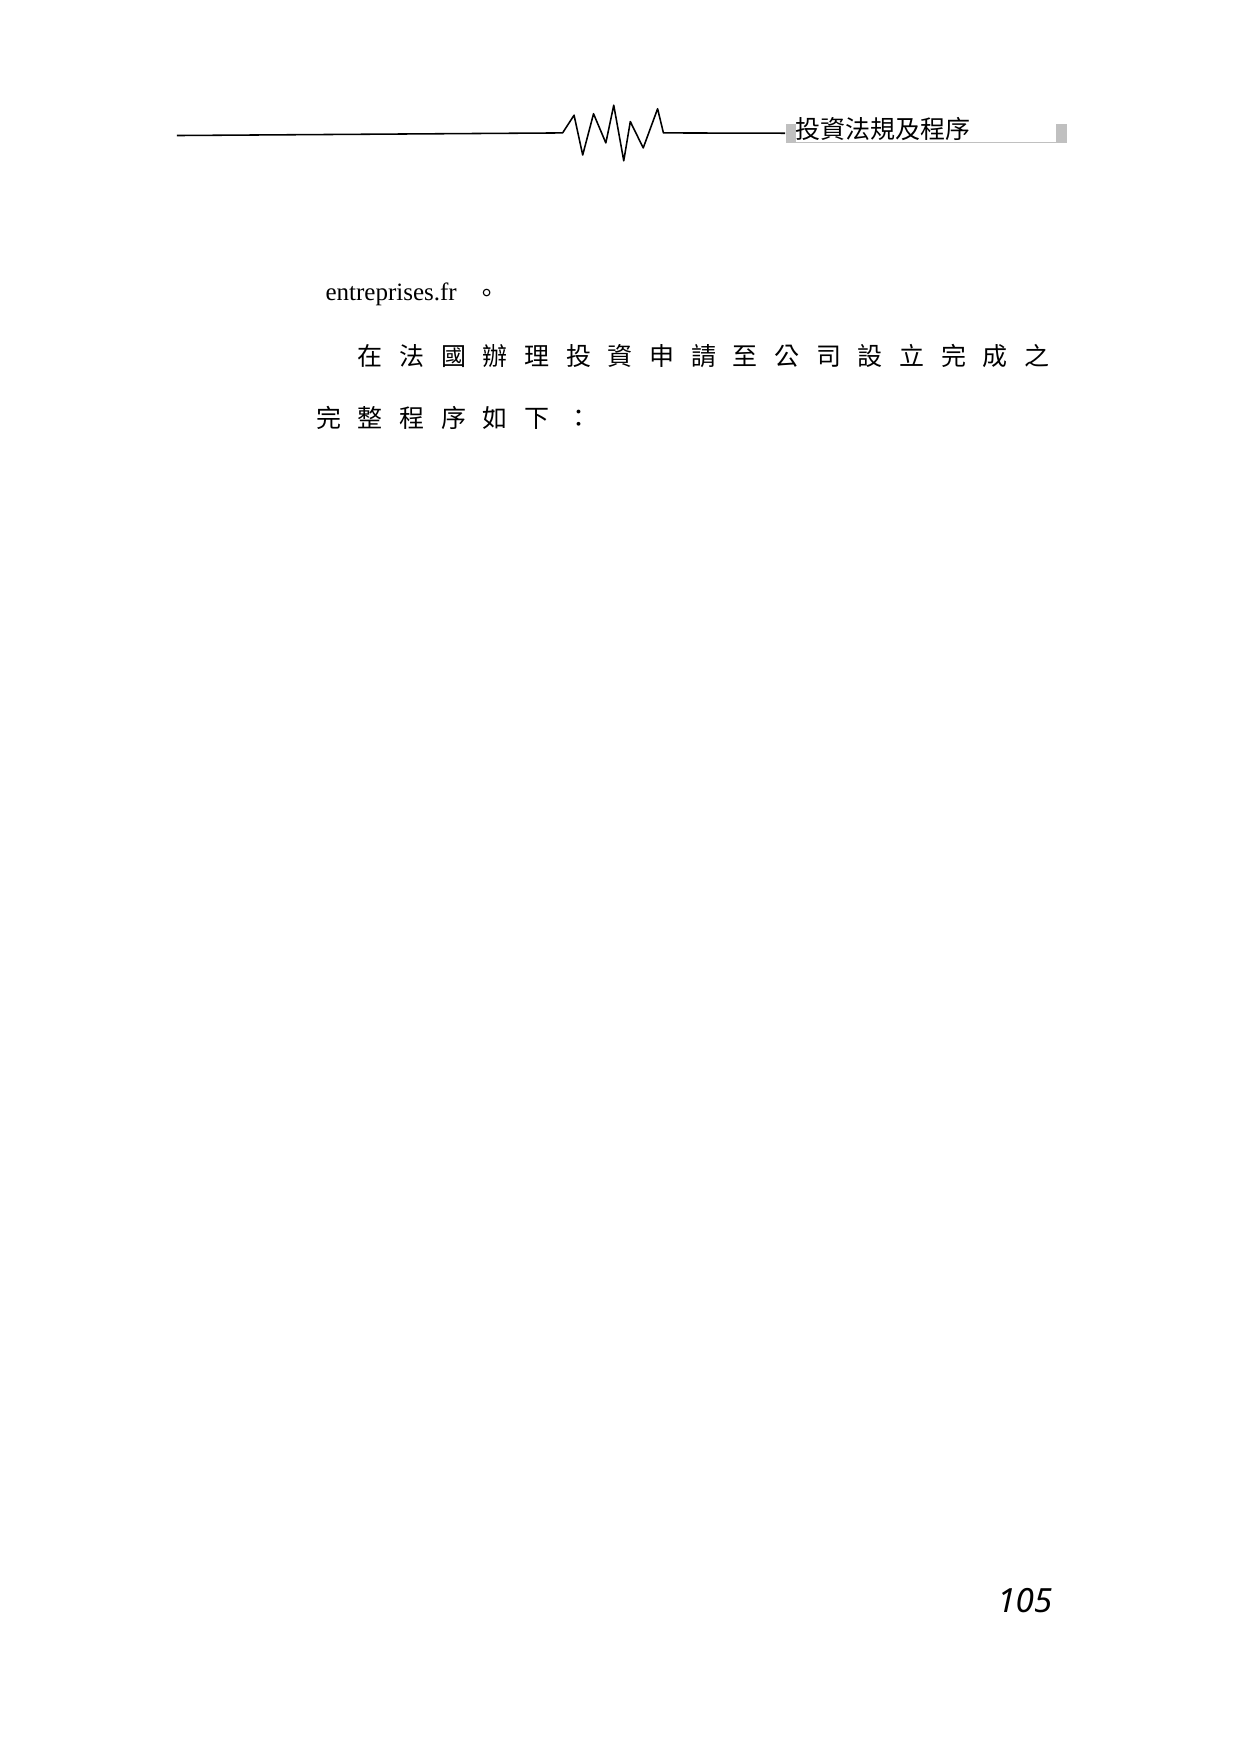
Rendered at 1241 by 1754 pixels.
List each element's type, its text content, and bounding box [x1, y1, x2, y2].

text 在法國辦理投資申請至公司設立完成之完整程序如下： [281, 313, 1058, 438]
text entreprises.fr。 [281, 250, 1058, 313]
